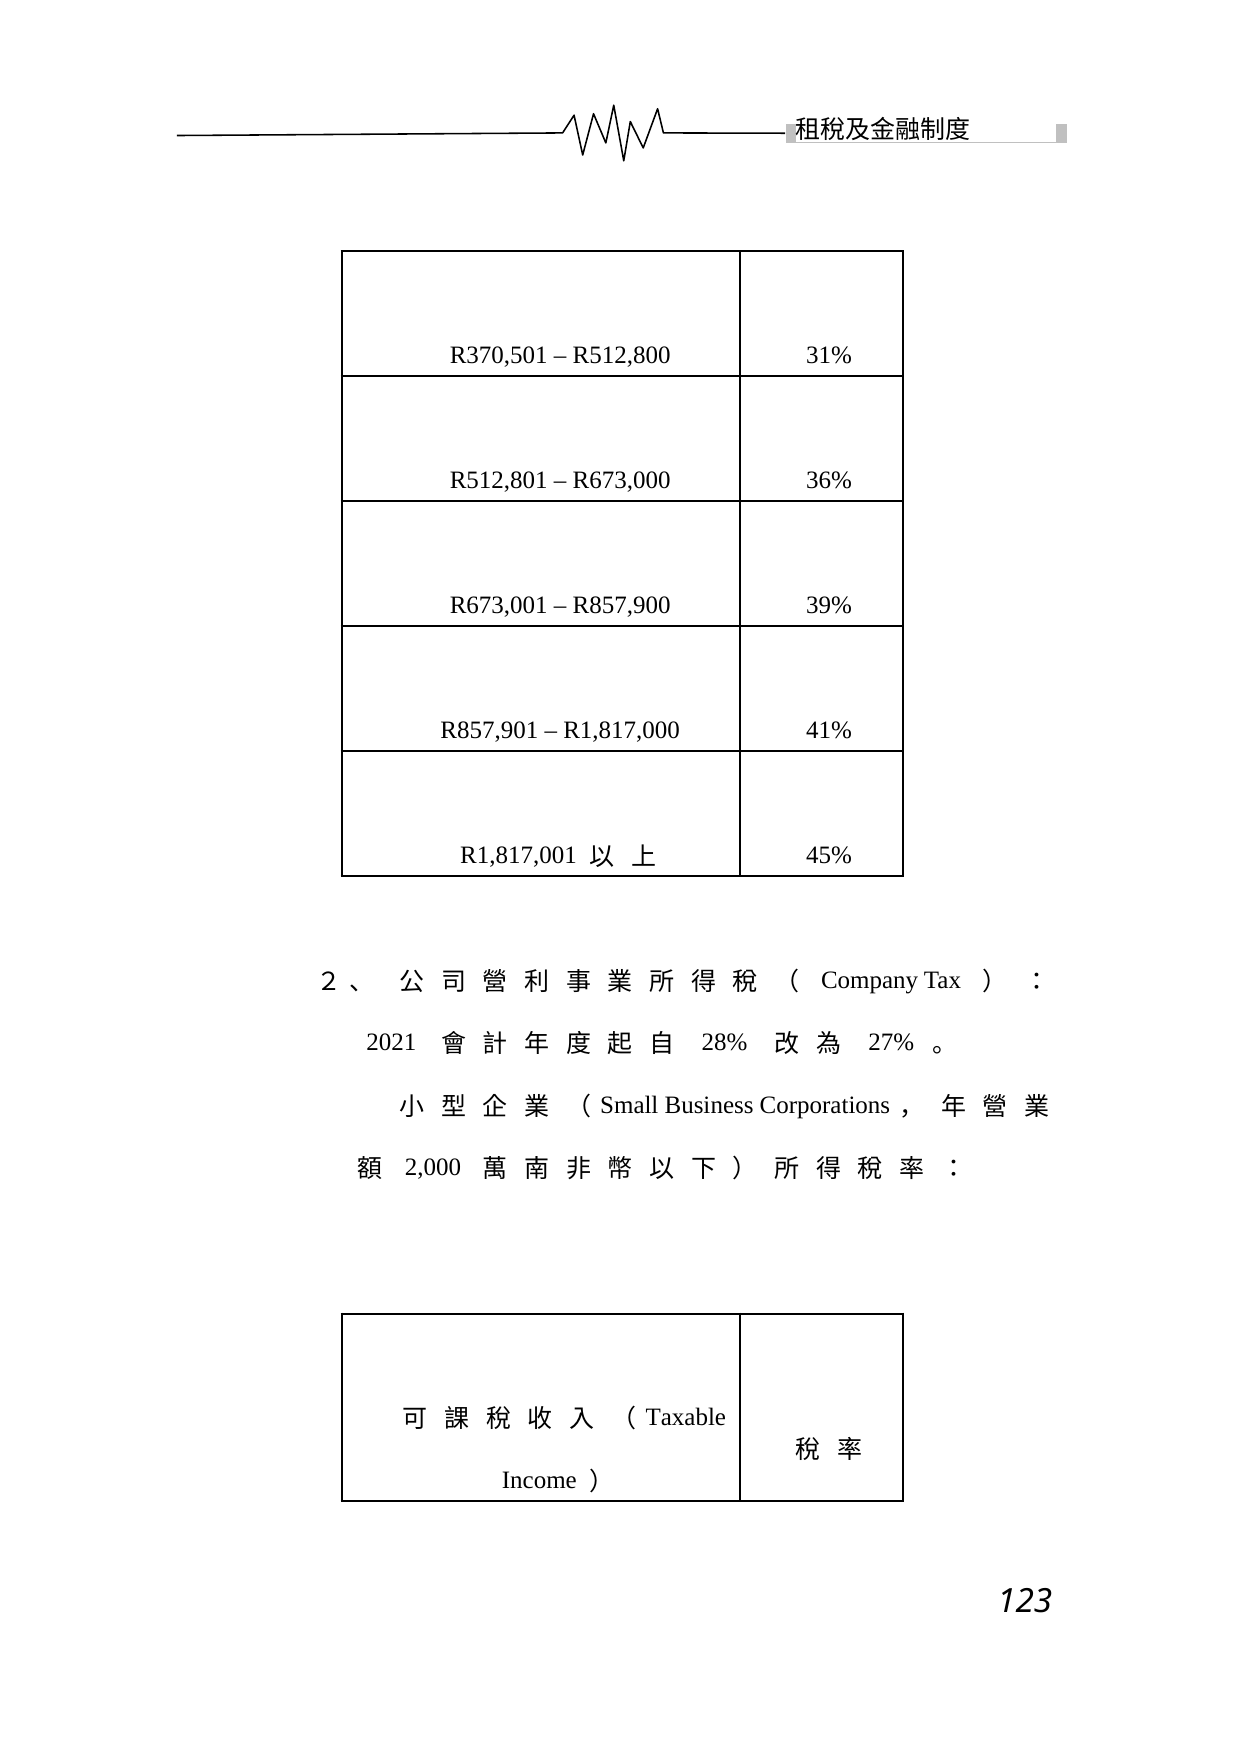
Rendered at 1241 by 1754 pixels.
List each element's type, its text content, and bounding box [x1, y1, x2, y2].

text 小型企業（Small Business Corporations，年營業額2,000萬南非幣以下）所得稅率： [330, 1063, 1058, 1188]
table_cell 45% [741, 752, 902, 875]
table_cell R1,817,001以上 [343, 752, 739, 875]
text ２、公司營利事業所得稅（Company Tax）：2021會計年度起自28%改為27%。 [281, 938, 1058, 1063]
table_cell R512,801 – R673,000 [343, 377, 739, 500]
table_cell 36% [741, 377, 902, 500]
table_cell 31% [741, 252, 902, 375]
table_cell R673,001 – R857,900 [343, 502, 739, 625]
table_header 稅率 [741, 1315, 902, 1500]
table_cell R370,501 – R512,800 [343, 252, 739, 375]
table_cell 39% [741, 502, 902, 625]
table_cell 41% [741, 627, 902, 750]
table_header 可課稅收入（Taxable Income） [343, 1315, 739, 1500]
table_cell R857,901 – R1,817,000 [343, 627, 739, 750]
